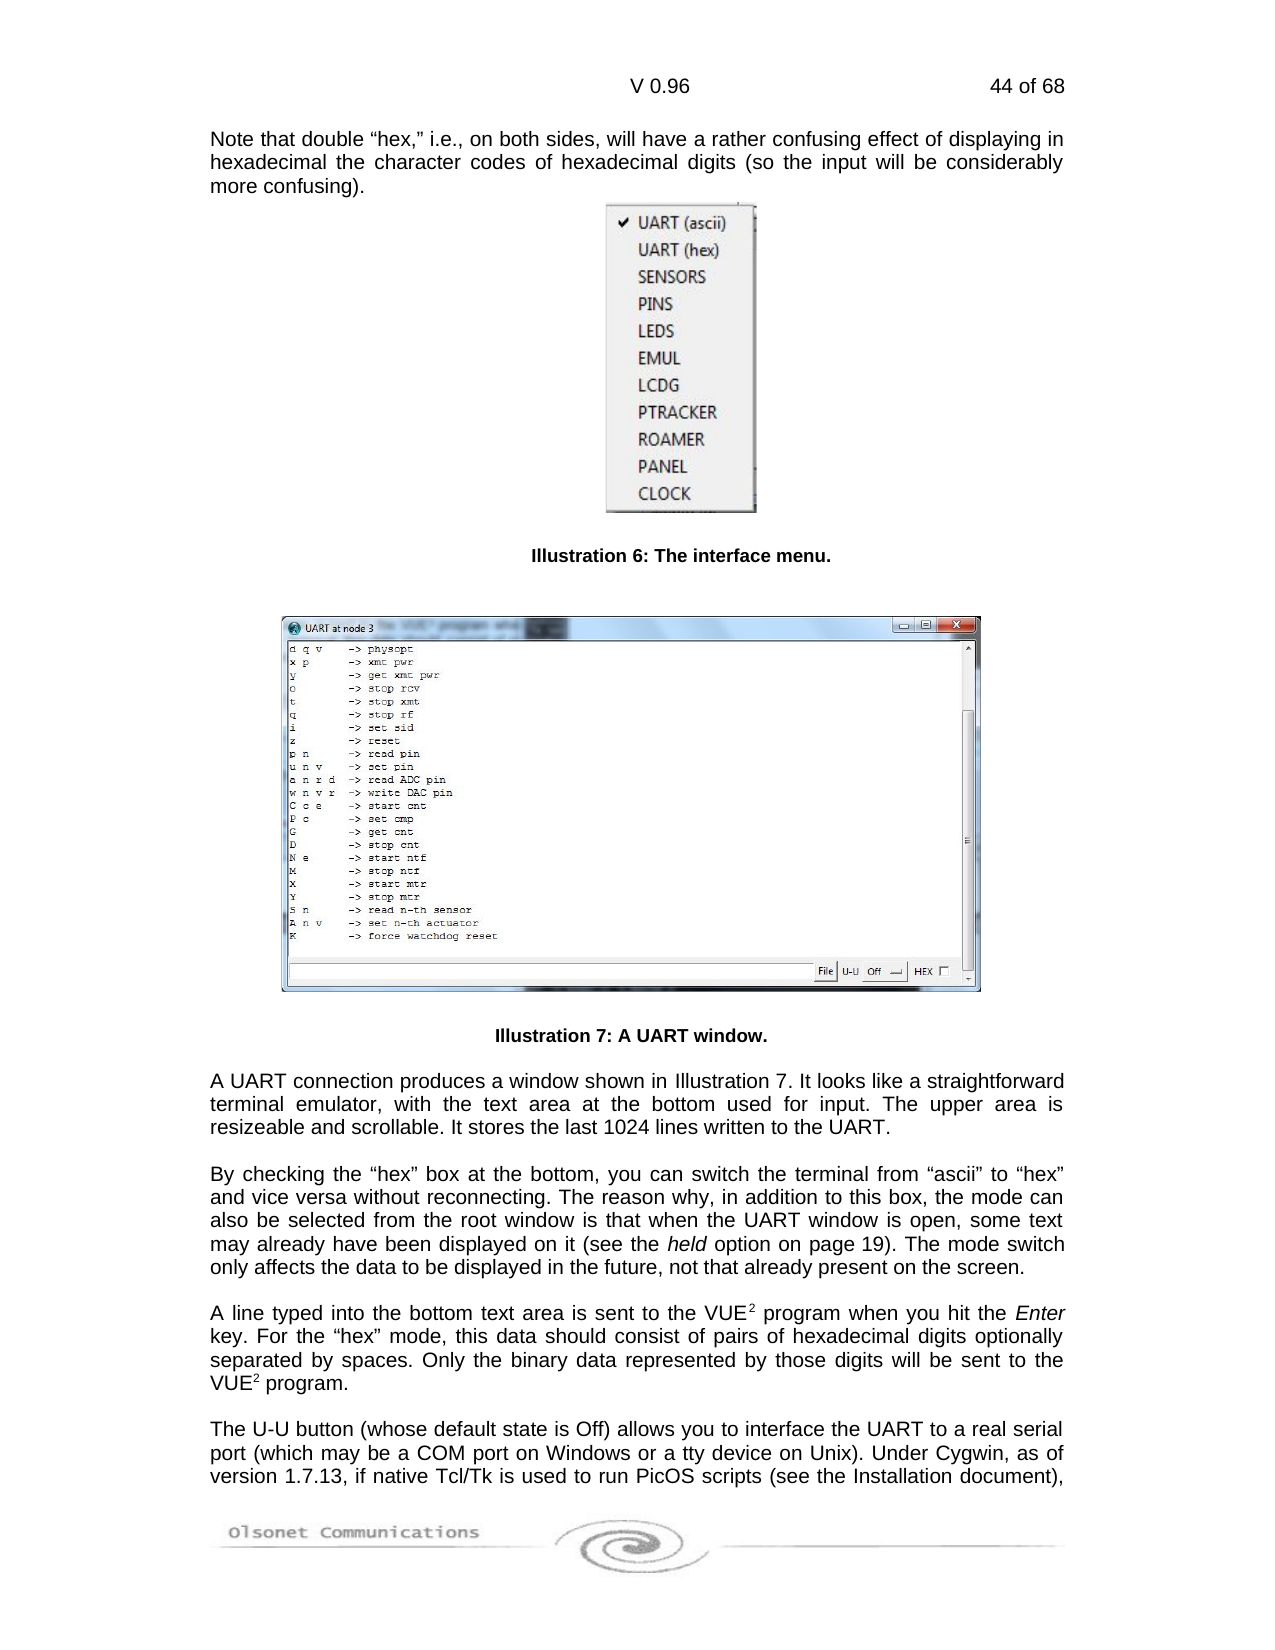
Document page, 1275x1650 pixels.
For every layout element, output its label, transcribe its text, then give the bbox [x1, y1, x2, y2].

picture [281, 616, 981, 992]
picture [605, 202, 757, 513]
text Note that double “hex,” i.e., on both sides, will have a rather confusing effect of displaying in hexadecimal the character codes of hexadecimal digits (so the input will be considerably more confusing). [210, 128, 1065, 197]
text By checking the “hex” box at the bottom, you can switch the terminal from “ascii” to “hex” and vice versa without reconnecting. The reason why, in addition to this box, the mode can also be selected from the root window is that when the UART window is open, some text may already have been displayed on it (see the held option on page 19). The mode switch only affects the data to be displayed in the future, not that already present on the screen. [210, 1162, 1065, 1278]
text Illustration 7: A UART window. [282, 1025, 981, 1046]
picture [210, 1504, 1065, 1596]
text Illustration 6: The interface menu. [525, 546, 838, 567]
text A line typed into the bottom text area is sent to the VUE2 program when you hit the Enter key. For the “hex” mode, this data should consist of pairs of hexadecimal digits optionally separated by spaces. Only the binary data represented by those digits will be sent to the VUE2 program. [210, 1302, 1065, 1395]
text The U-U button (whose default state is Off) allows you to interface the UART to a real serial port (which may be a COM port on Windows or a tty device on Unix). Under Cygwin, as of version 1.7.13, if native Tcl/Tk is used to run PicOS scripts (see the Installation document), [210, 1418, 1065, 1488]
text A UART connection produces a window shown in Illustration 7. It looks like a straightforward terminal emulator, with the text area at the bottom used for input. The upper area is resizeable and scrollable. It stores the last 1024 lines written to the UART. [210, 1069, 1065, 1139]
